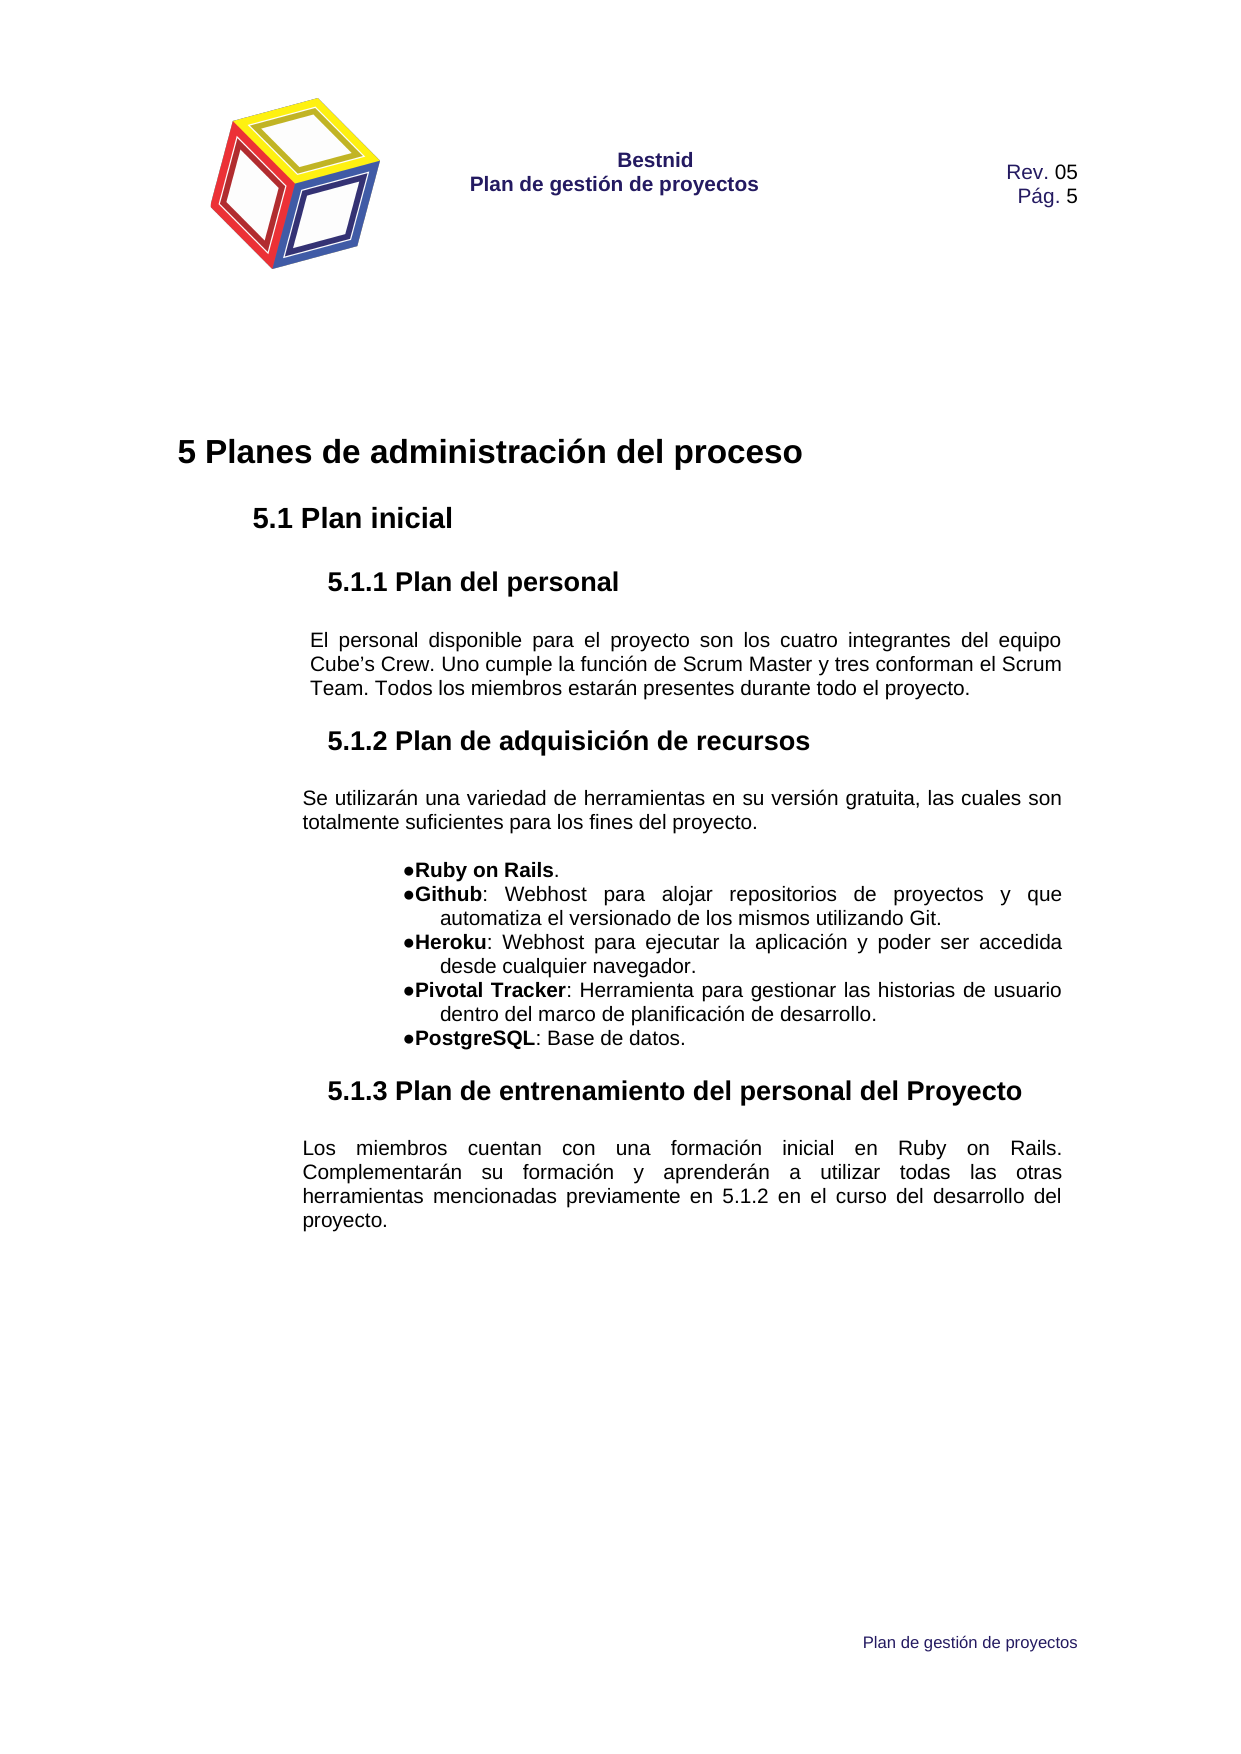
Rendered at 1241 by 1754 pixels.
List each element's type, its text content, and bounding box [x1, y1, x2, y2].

subtitle 5.1.3 Plan de entrenamiento del personal del Proyecto [327, 1074, 1063, 1106]
text Se utilizarán una variedad de herramientas en su versión gratuita, las cuales son totalmente suficientes para los fines del proyecto. [302, 786, 1063, 834]
picture [210, 98, 380, 269]
list PostgreSQL: Base de datos. [140, 1026, 1063, 1049]
list Pivotal Tracker: Herramienta para gestionar las historias de usuario dentro del marco de planificación de desarrollo. [140, 978, 1063, 1026]
subtitle 5.1.2 Plan de adquisición de recursos [327, 724, 1063, 756]
subtitle 5.1.1 Plan del personal [327, 566, 1063, 597]
list Github: Webhost para alojar repositorios de proyectos y que automatiza el versionado de los mismos utilizando Git. [140, 882, 1063, 930]
subtitle 5.1 Plan inicial [252, 501, 1063, 535]
text El personal disponible para el proyecto son los cuatro integrantes del equipo Cube’s Crew. Uno cumple la función de Scrum Master y tres conforman el Scrum Team. Todos los miembros estarán presentes durante todo el proyecto. [310, 628, 1063, 699]
subtitle 5 Planes de administración del proceso [177, 432, 1063, 470]
list Ruby on Rails. [140, 858, 1063, 882]
text Los miembros cuentan con una formación inicial en Ruby on Rails. Complementarán su formación y aprenderán a utilizar todas las otras herramientas mencionadas previamente en 5.1.2 en el curso del desarrollo del proyecto. [302, 1136, 1063, 1232]
list Heroku: Webhost para ejecutar la aplicación y poder ser accedida desde cualquier navegador. [140, 930, 1063, 978]
